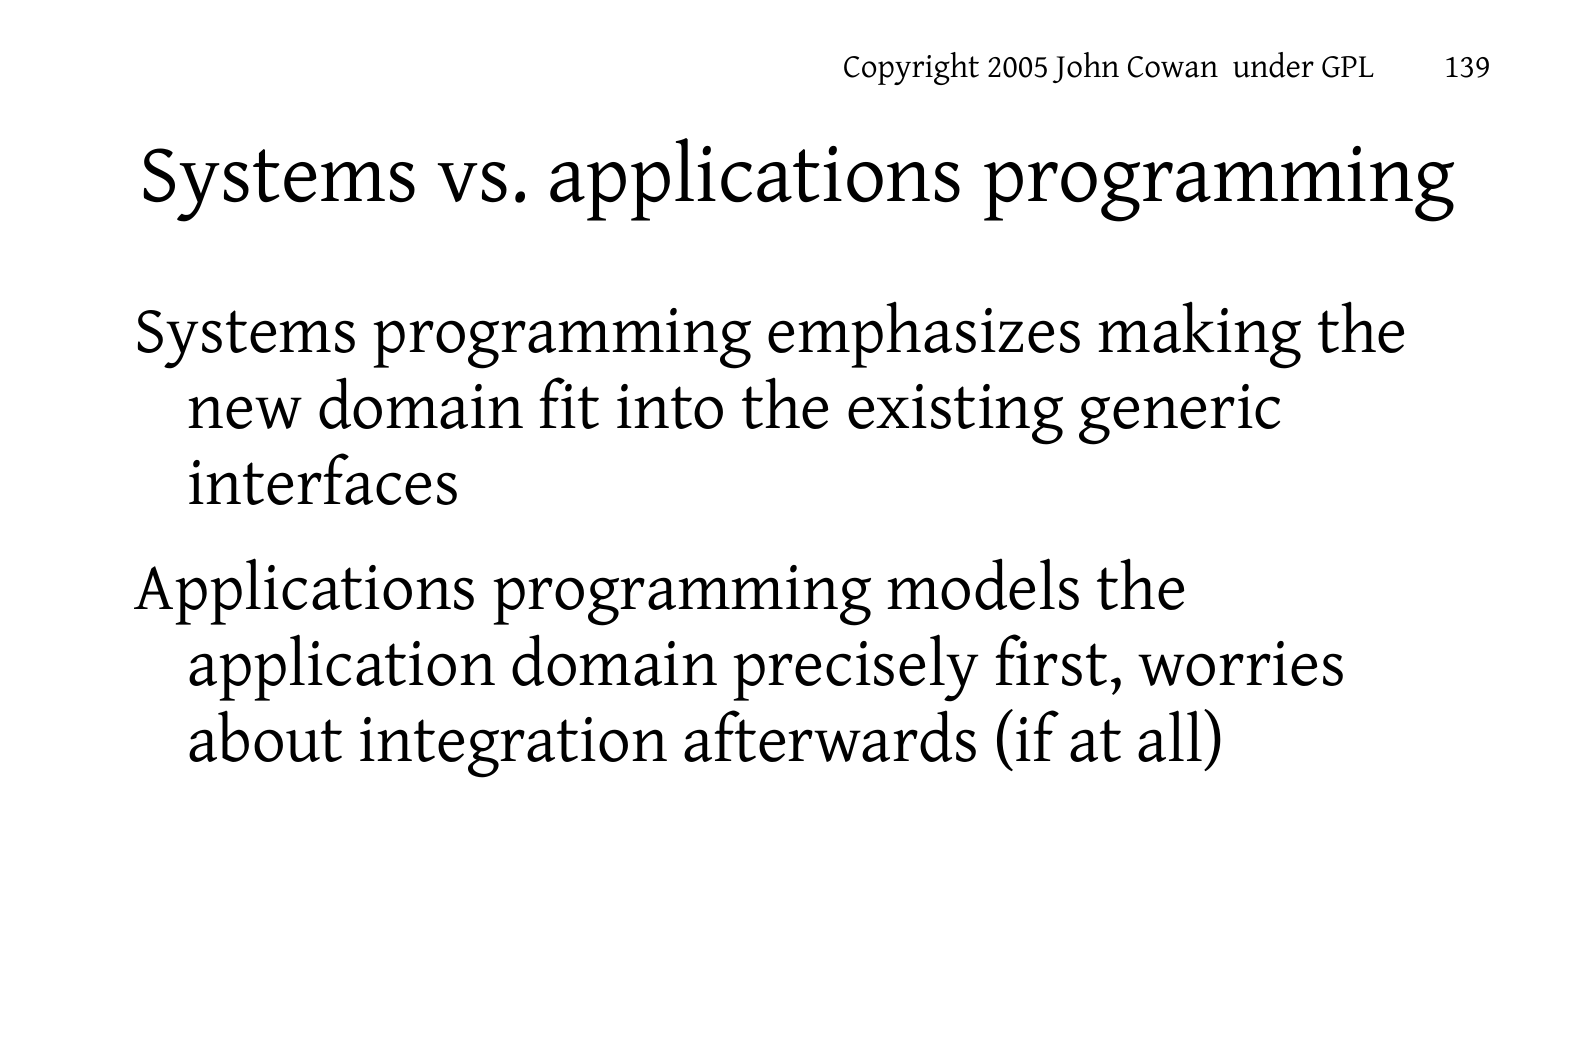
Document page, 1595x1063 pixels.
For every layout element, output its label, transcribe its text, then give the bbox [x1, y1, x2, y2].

list Systems programming emphasizes making the new domain fit into the existing generic interfaces Applications programming models the application domain precisely first, worries about integration afterwards (if at all) [117, 295, 1479, 1043]
title Systems vs. applications programming [117, 49, 1479, 295]
